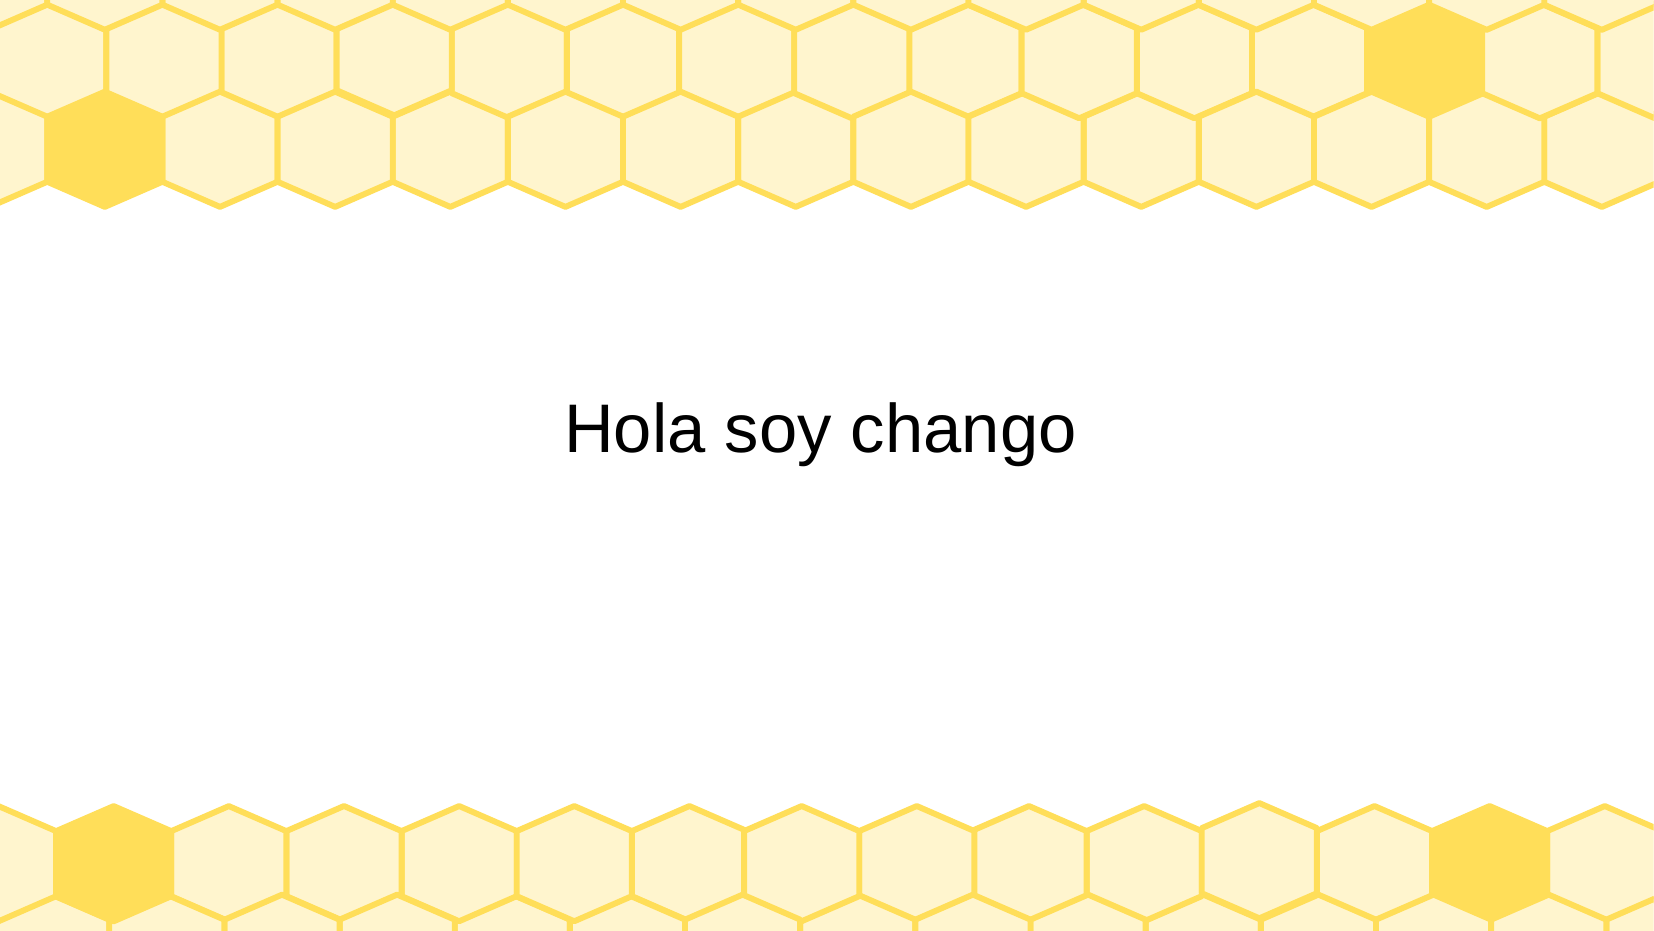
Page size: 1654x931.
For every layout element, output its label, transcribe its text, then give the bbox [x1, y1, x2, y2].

title Hola soy chango [88, 324, 1565, 532]
